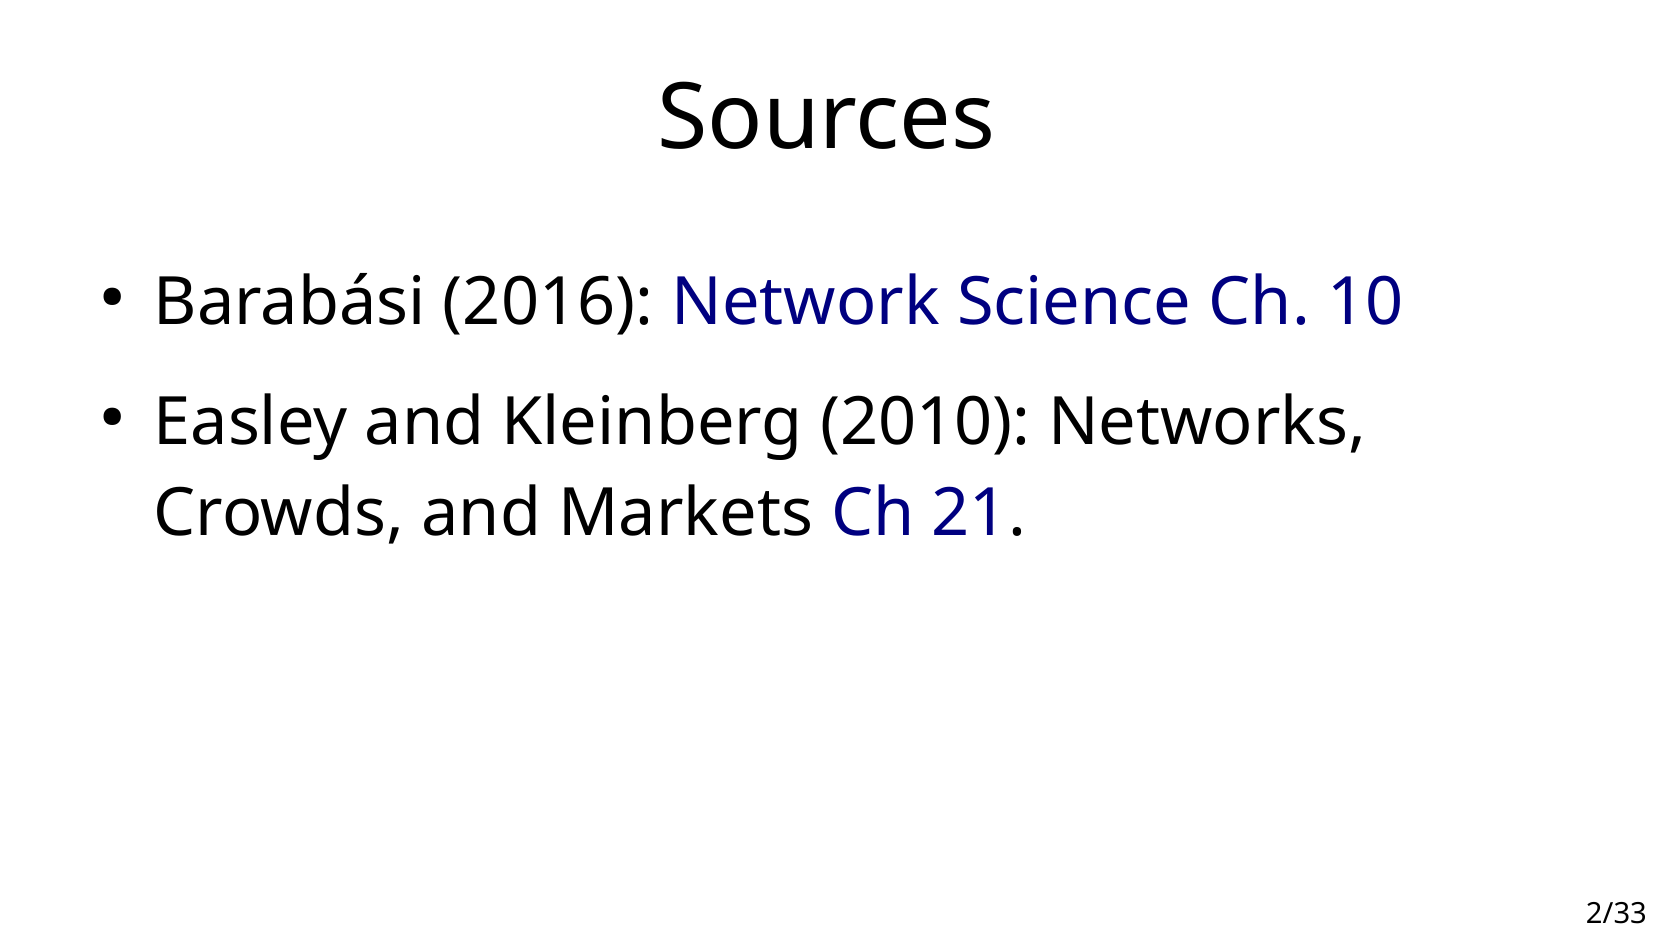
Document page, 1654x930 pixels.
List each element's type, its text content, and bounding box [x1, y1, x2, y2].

title Sources [82, 1, 1571, 225]
list Barabási (2016): Network Science Ch. 10 Easley and Kleinberg (2010): Networks, Crowds, and Markets Ch 21. [82, 252, 1571, 793]
